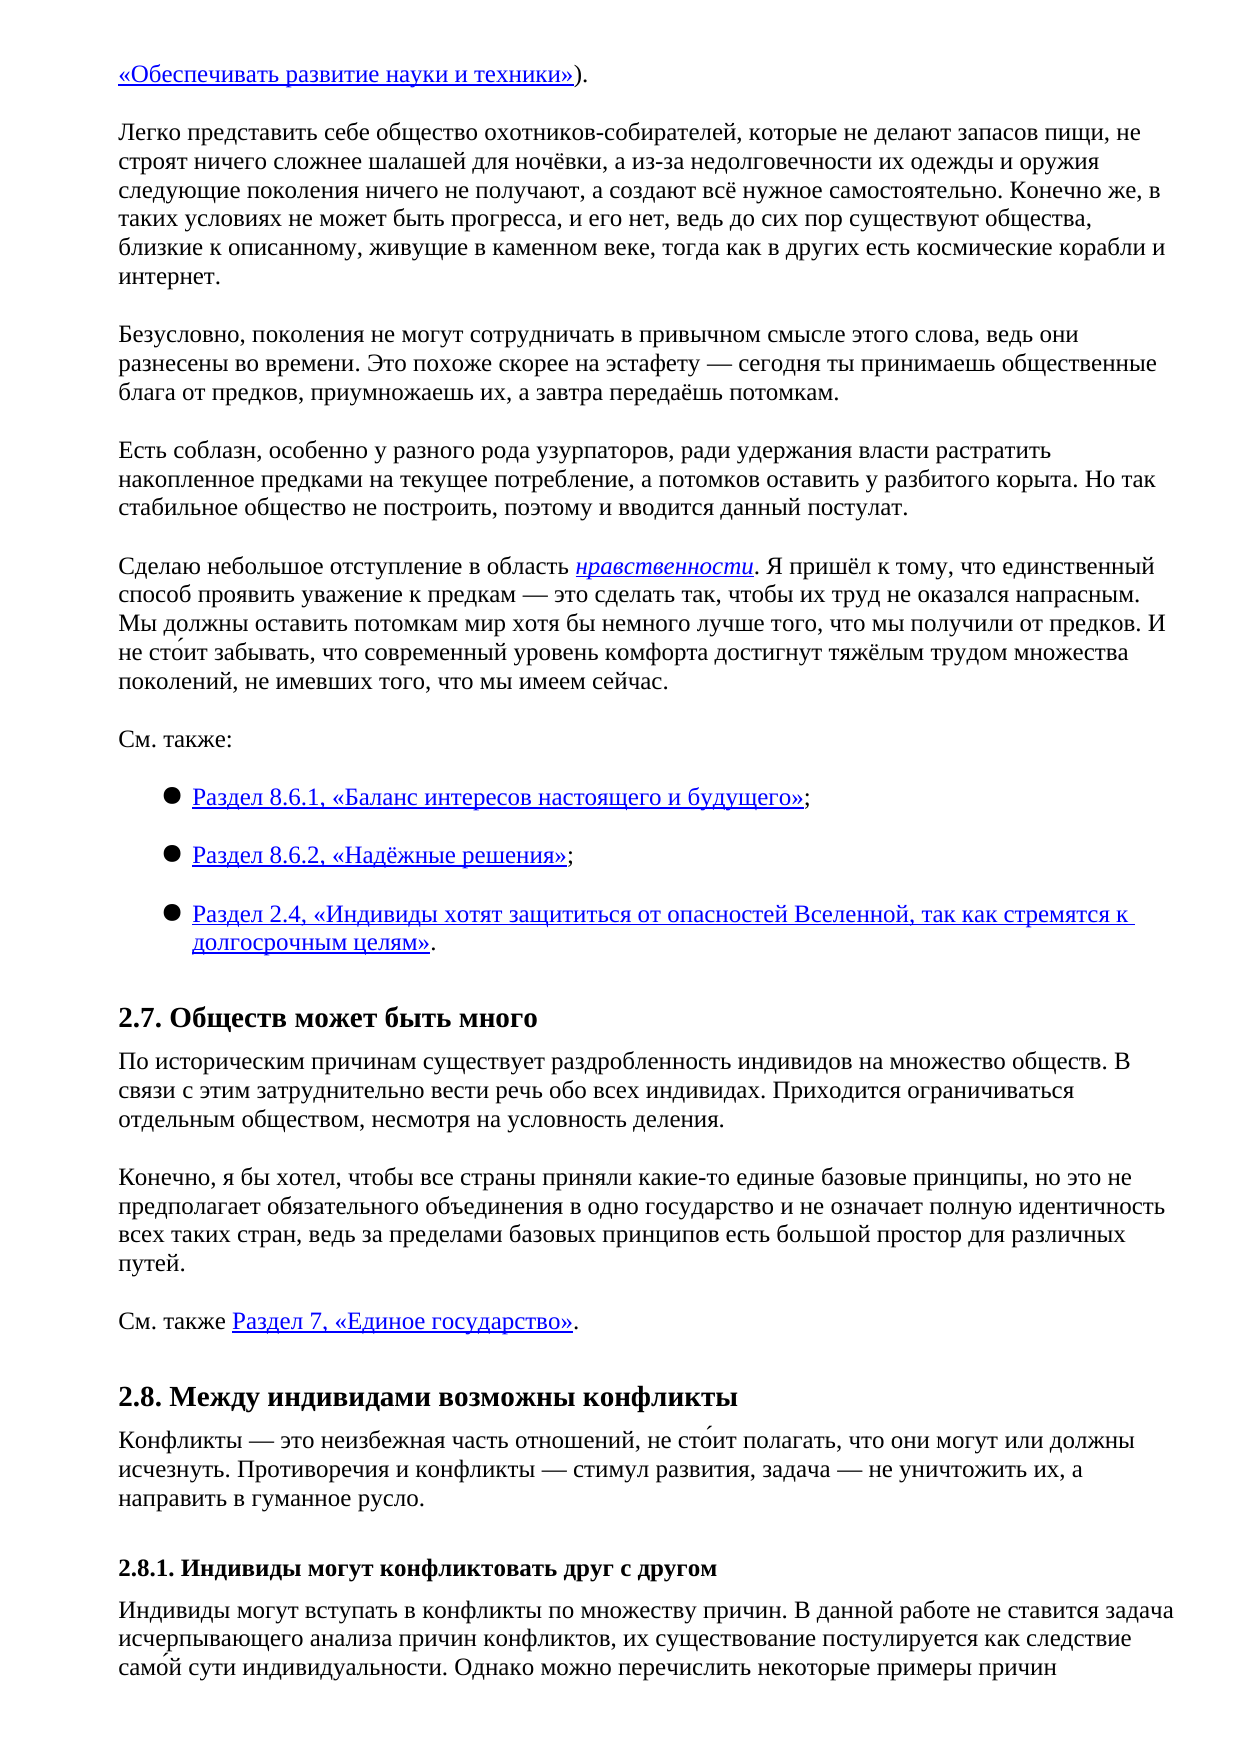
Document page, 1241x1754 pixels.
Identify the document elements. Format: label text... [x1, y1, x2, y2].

text Безусловно, поколения не могут сотрудничать в привычном смысле этого слова, ведь они разнесены во времени. Это похоже скорее на эстафету — сегодня ты принимаешь общественные блага от предков, приумножаешь их, а завтра передаёшь потомкам. [118, 319, 1181, 406]
subtitle 2.8.1. Индивиды могут конфликтовать друг с другом [118, 1553, 1181, 1582]
subtitle 2.8. Между индивидами возможны конфликты [118, 1379, 1181, 1413]
text См. также: [118, 724, 1181, 753]
list Раздел 8.6.2, «Надёжные решения»; [162, 840, 1181, 869]
text Сделаю небольшое отступление в область нравственности. Я пришёл к тому, что единственный способ проявить уважение к предкам — это сделать так, чтобы их труд не оказался напрасным. Мы должны оставить потомкам мир хотя бы немного лучше того, что мы получили от предков. И не сто́ит забывать, что современный уровень комфорта достигнут тяжёлым трудом множества поколений, не имевших того, что мы имеем сейчас. [118, 551, 1181, 694]
subtitle 2.7. Обществ может быть много [118, 1000, 1181, 1034]
text Конечно, я бы хотел, чтобы все страны приняли какие-то единые базовые принципы, но это не предполагает обязательного объединения в одно государство и не означает полную идентичность всех таких стран, ведь за пределами базовых принципов есть большой простор для различных путей. [118, 1162, 1181, 1277]
list Раздел 2.4, «Индивиды хотят защититься от опасностей Вселенной, так как стремятся к долгосрочным целям». [162, 899, 1181, 956]
text «Обеспечивать развитие науки и техники»). [118, 59, 1181, 88]
text По историческим причинам существует раздробленность индивидов на множество обществ. В связи с этим затруднительно вести речь обо всех индивидах. Приходится ограничиваться отдельным обществом, несмотря на условность деления. [118, 1046, 1181, 1132]
text Конфликты — это неизбежная часть отношений, не сто́ит полагать, что они могут или должны исчезнуть. Противоречия и конфликты — стимул развития, задача — не уничтожить их, а направить в гуманное русло. [118, 1425, 1181, 1512]
text Есть соблазн, особенно у разного рода узурпаторов, ради удержания власти растратить накопленное предками на текущее потребление, а потомков оставить у разбитого корыта. Но так стабильное общество не построить, поэтому и вводится данный постулат. [118, 435, 1181, 521]
text Индивиды могут вступать в конфликты по множеству причин. В данной работе не ставится задача исчерпывающего анализа причин конфликтов, их существование постулируется как следствие само́й сути индивидуальности. Однако можно перечислить некоторые примеры причин [118, 1595, 1181, 1681]
text См. также Раздел 7, «Единое государство». [118, 1306, 1181, 1335]
text Легко представить себе общество охотников-собирателей, которые не делают запасов пищи, не строят ничего сложнее шалашей для ночёвки, а из-за недолговечности их одежды и оружия следующие поколения ничего не получают, а создают всё нужное самостоятельно. Конечно же, в таких условиях не может быть прогресса, и его нет, ведь до сих пор существуют общества, близкие к описанному, живущие в каменном веке, тогда как в других есть космические корабли и интернет. [118, 117, 1181, 290]
list Раздел 8.6.1, «Баланс интересов настоящего и будущего»; [162, 782, 1181, 811]
